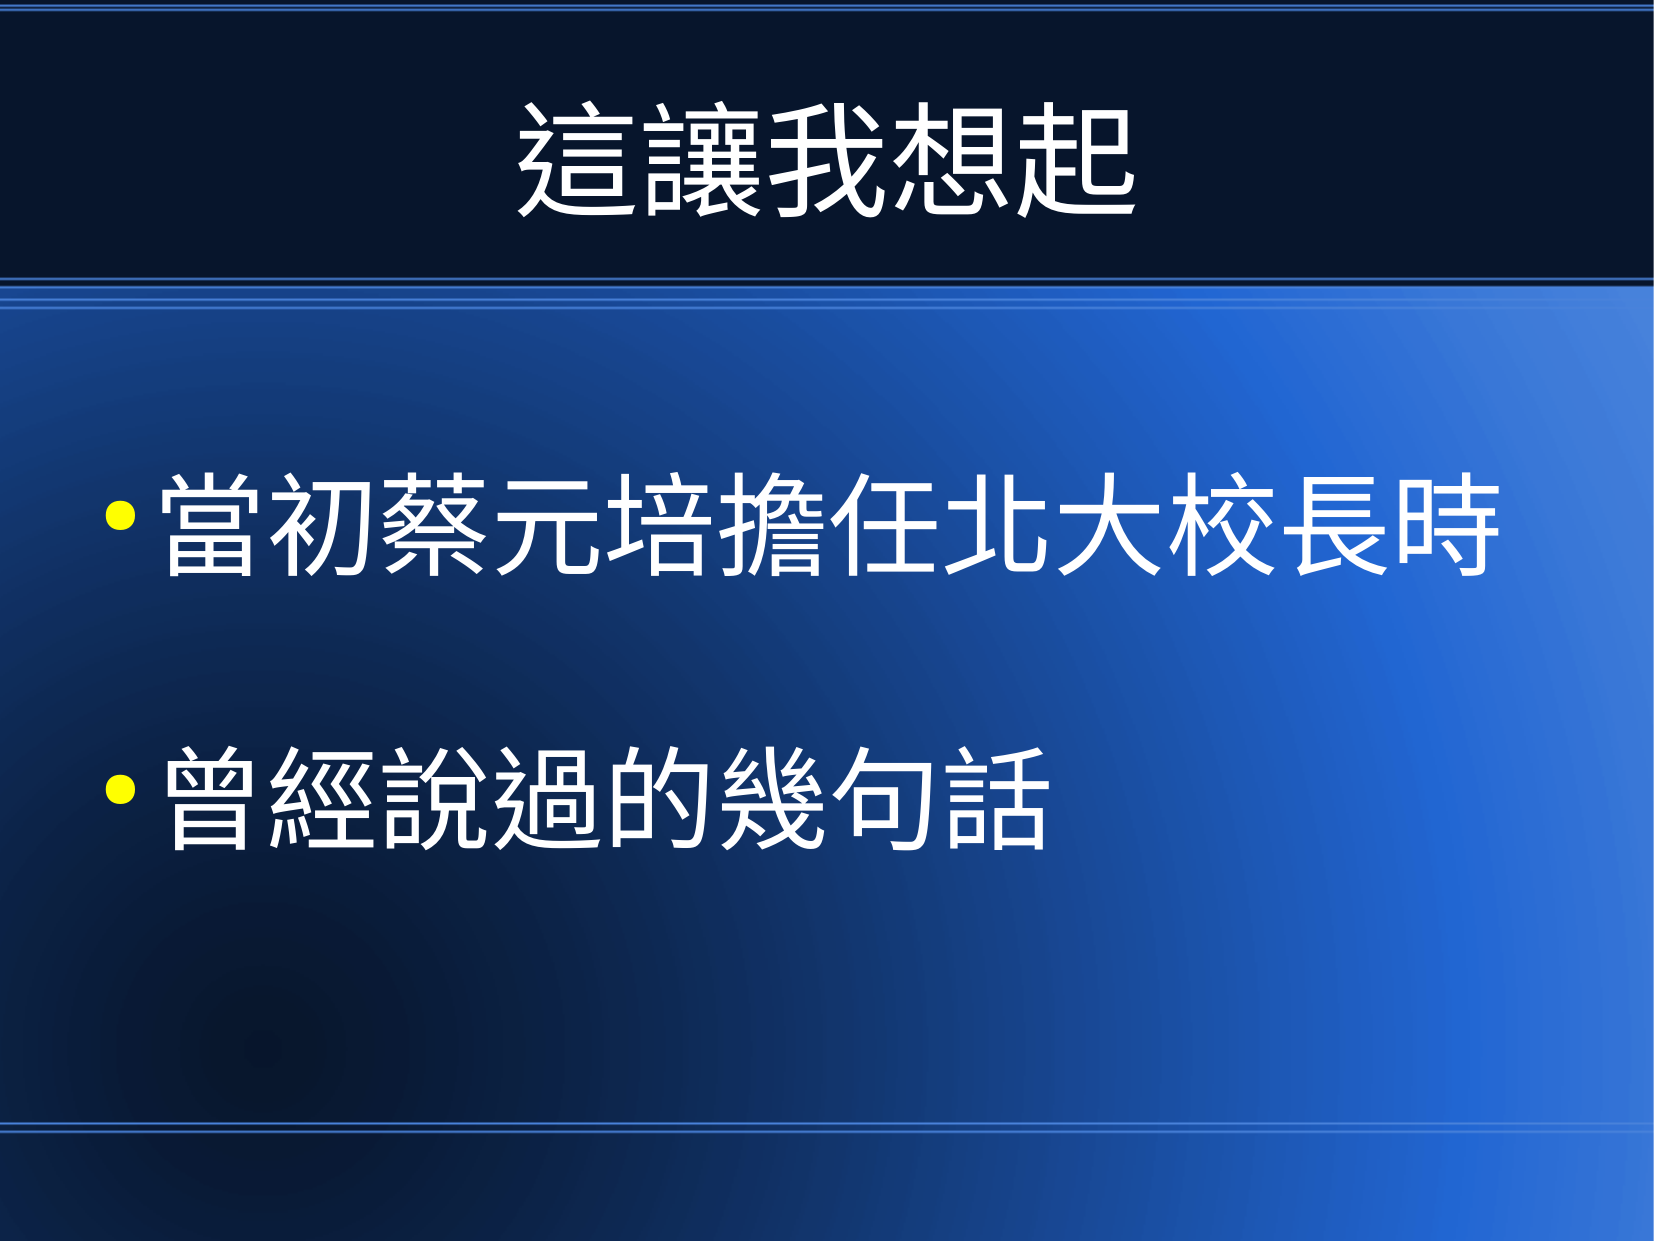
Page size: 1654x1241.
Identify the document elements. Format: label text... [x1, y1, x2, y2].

title 這讓我想起 [82, 49, 1571, 257]
list 當初蔡元培擔任北大校長時 曾經說過的幾句話 [82, 355, 1571, 1241]
picture [0, 0, 1654, 1241]
